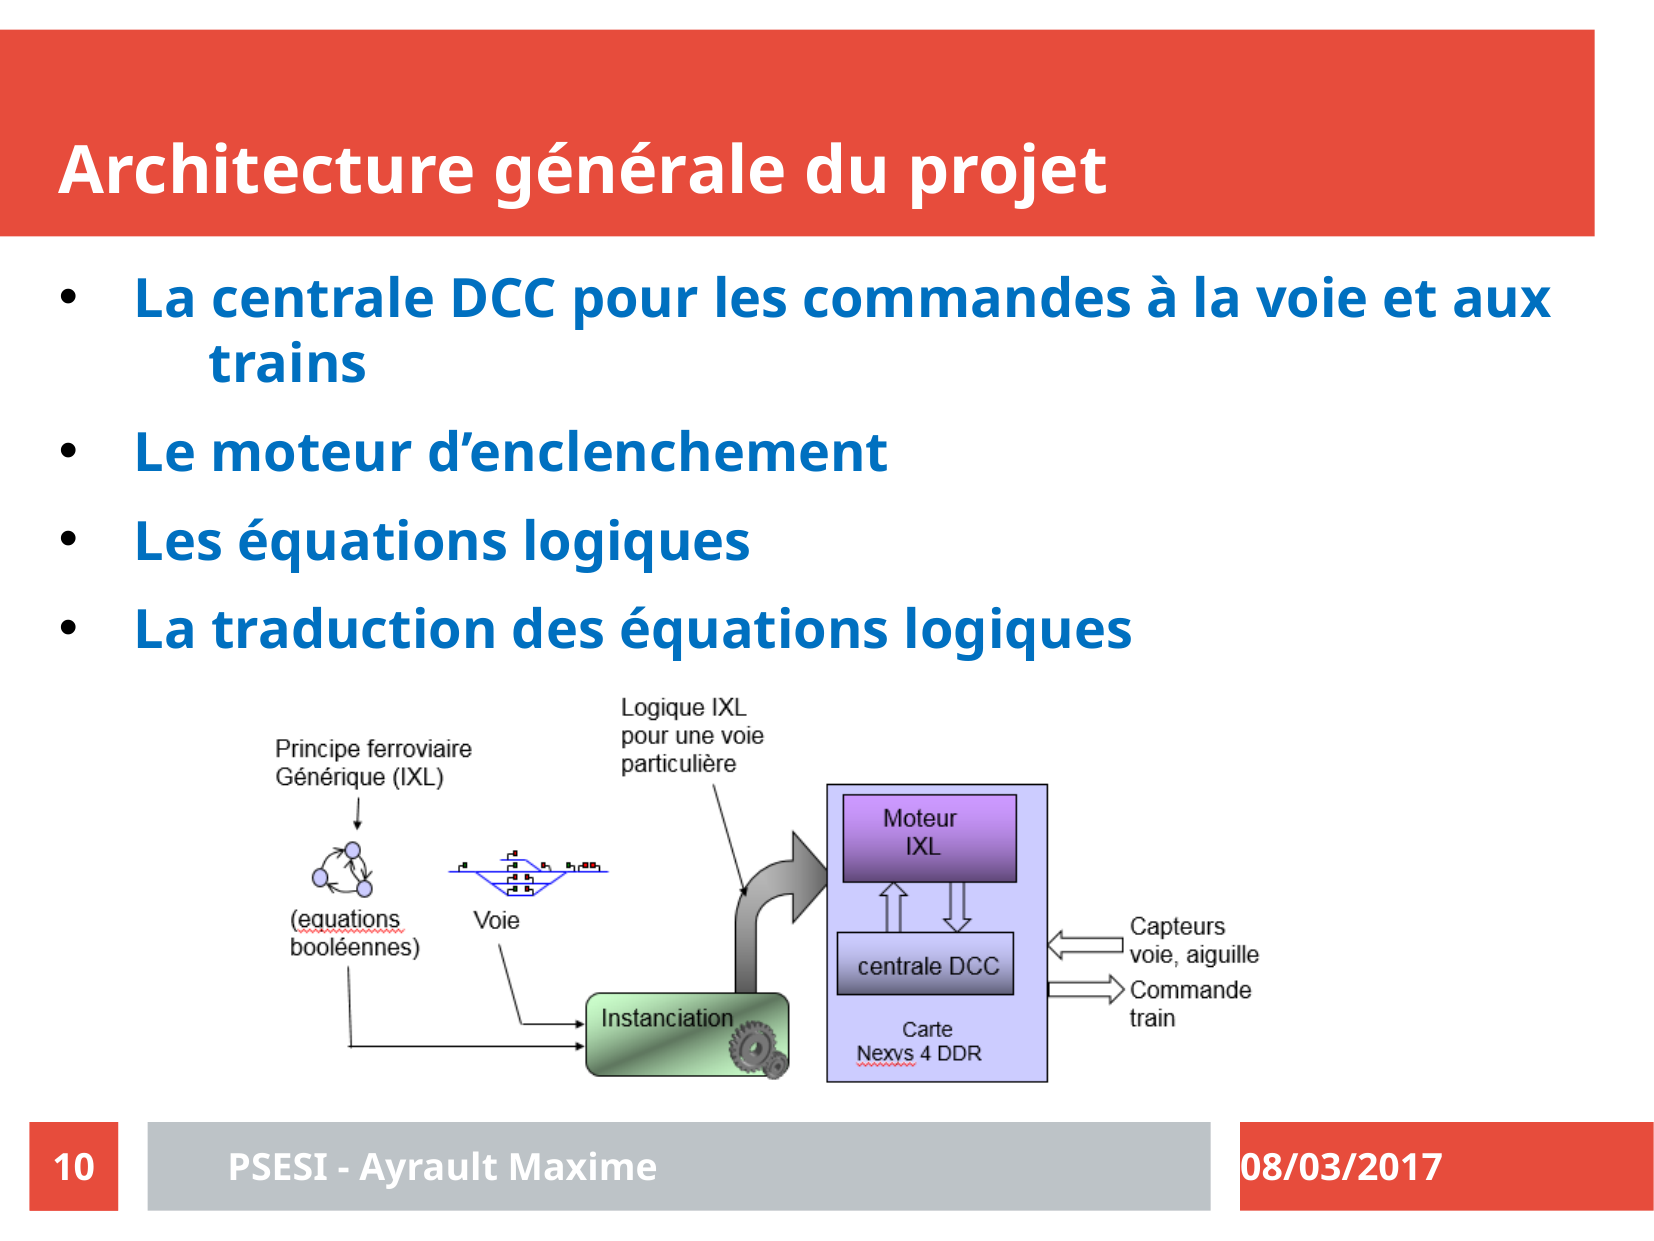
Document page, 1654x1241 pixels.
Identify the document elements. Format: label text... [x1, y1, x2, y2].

text_box [29, 1122, 119, 1211]
title Architecture générale du projet [59, 59, 1595, 207]
picture [259, 673, 1276, 1111]
text_box PSESI - Ayrault Maxime [177, 1122, 709, 1211]
text_box 08/03/2017 [1240, 1122, 1625, 1211]
list La centrale DCC pour les commandes à la voie et aux trains Le moteur d’enclenchement Les équations logiques La traduction des équations logiques [59, 262, 1565, 1093]
